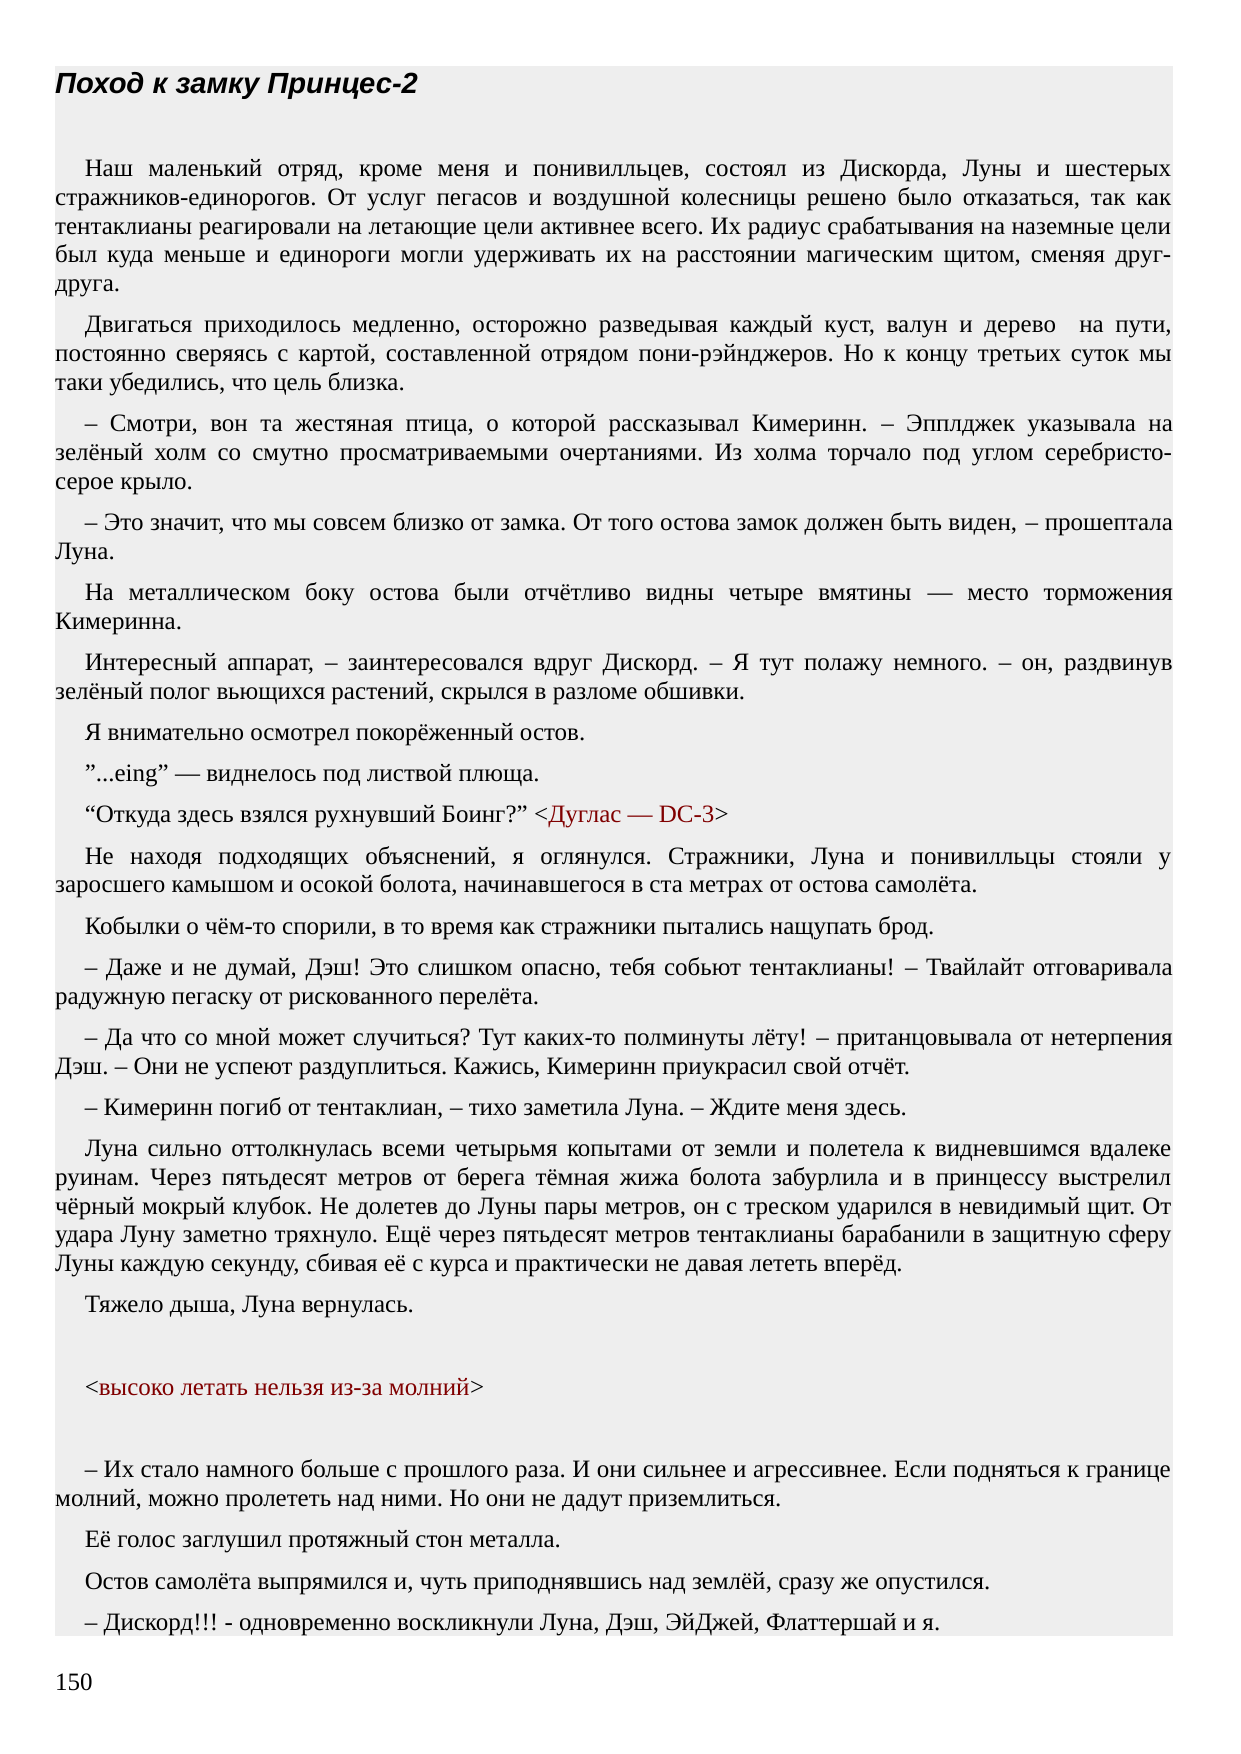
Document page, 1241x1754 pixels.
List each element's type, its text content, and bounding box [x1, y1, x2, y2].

text <высоко летать нельзя из-за молний> [55, 1372, 1173, 1401]
text Кобылки о чём-то спорили, в то время как стражники пытались нащупать брод. [55, 911, 1173, 939]
text – Да что со мной может случиться? Тут каких-то полминуты лёту! – пританцовывала от нетерпения Дэш. – Они не успеют раздуплиться. Кажись, Кимеринн приукрасил свой отчёт. [55, 1022, 1173, 1079]
text Её голос заглушил протяжный стон металла. [55, 1524, 1173, 1553]
text Луна сильно оттолкнулась всеми четырьмя копытами от земли и полетела к видневшимся вдалеке руинам. Через пятьдесят метров от берега тёмная жижа болота забурлила и в принцессу выстрелил чёрный мокрый клубок. Не долетев до Луны пары метров, он с треском ударился в невидимый щит. От удара Луну заметно тряхнуло. Ещё через пятьдесят метров тентаклианы барабанили в защитную сферу Луны каждую секунду, сбивая её с курса и практически не давая лететь вперёд. [55, 1133, 1173, 1277]
text Я внимательно осмотрел покорёженный остов. [55, 717, 1173, 746]
text Наш маленький отряд, кроме меня и понивилльцев, состоял из Дискорда, Луны и шестерых стражников-единорогов. От услуг пегасов и воздушной колесницы решено было отказаться, так как тентаклианы реагировали на летающие цели активнее всего. Их радиус срабатывания на наземные цели был куда меньше и единороги могли удерживать их на расстоянии магическим щитом, сменяя друг-друга. [55, 153, 1173, 297]
text Не находя подходящих объяснений, я оглянулся. Стражники, Луна и понивилльцы стояли у заросшего камышом и осокой болота, начинавшегося в ста метрах от остова самолёта. [55, 841, 1173, 898]
text – Кимеринн погиб от тентаклиан, – тихо заметила Луна. – Ждите меня здесь. [55, 1092, 1173, 1121]
text – Смотри, вон та жестяная птица, о которой рассказывал Кимеринн. – Эпплджек указывала на зелёный холм со смутно просматриваемыми очертаниями. Из холма торчало под углом серебристо-серое крыло. [55, 408, 1173, 494]
text ”...eing” — виднелось под листвой плюща. [55, 758, 1173, 787]
text “Откуда здесь взялся рухнувший Боинг?” <Дуглас — DC-3> [55, 799, 1173, 828]
text – Даже и не думай, Дэш! Это слишком опасно, тебя собьют тентаклианы! – Твайлайт отговаривала радужную пегаску от рискованного перелёта. [55, 952, 1173, 1009]
text Двигаться приходилось медленно, осторожно разведывая каждый куст, валун и дерево на пути, постоянно сверяясь с картой, составленной отрядом пони-рэйнджеров. Но к концу третьих суток мы таки убедились, что цель близка. [55, 309, 1173, 396]
text Остов самолёта выпрямился и, чуть приподнявшись над землёй, сразу же опустился. [55, 1566, 1173, 1594]
text – Дискорд!!! - одновременно воскликнули Луна, Дэш, ЭйДжей, Флаттершай и я. [55, 1607, 1173, 1636]
text – Их стало намного больше с прошлого раза. И они сильнее и агрессивнее. Если подняться к границе молний, можно пролететь над ними. Но они не дадут приземлиться. [55, 1454, 1173, 1512]
text На металлическом боку остова были отчётливо видны четыре вмятины — место торможения Кимеринна. [55, 577, 1173, 634]
subtitle Поход к замку Принцес-2 [55, 66, 1173, 99]
text Интересный аппарат, – заинтересовался вдруг Дискорд. – Я тут полажу немного. – он, раздвинув зелёный полог вьющихся растений, скрылся в разломе обшивки. [55, 647, 1173, 704]
text Тяжело дыша, Луна вернулась. [55, 1289, 1173, 1318]
text – Это значит, что мы совсем близко от замка. От того остова замок должен быть виден, – прошептала Луна. [55, 507, 1173, 564]
